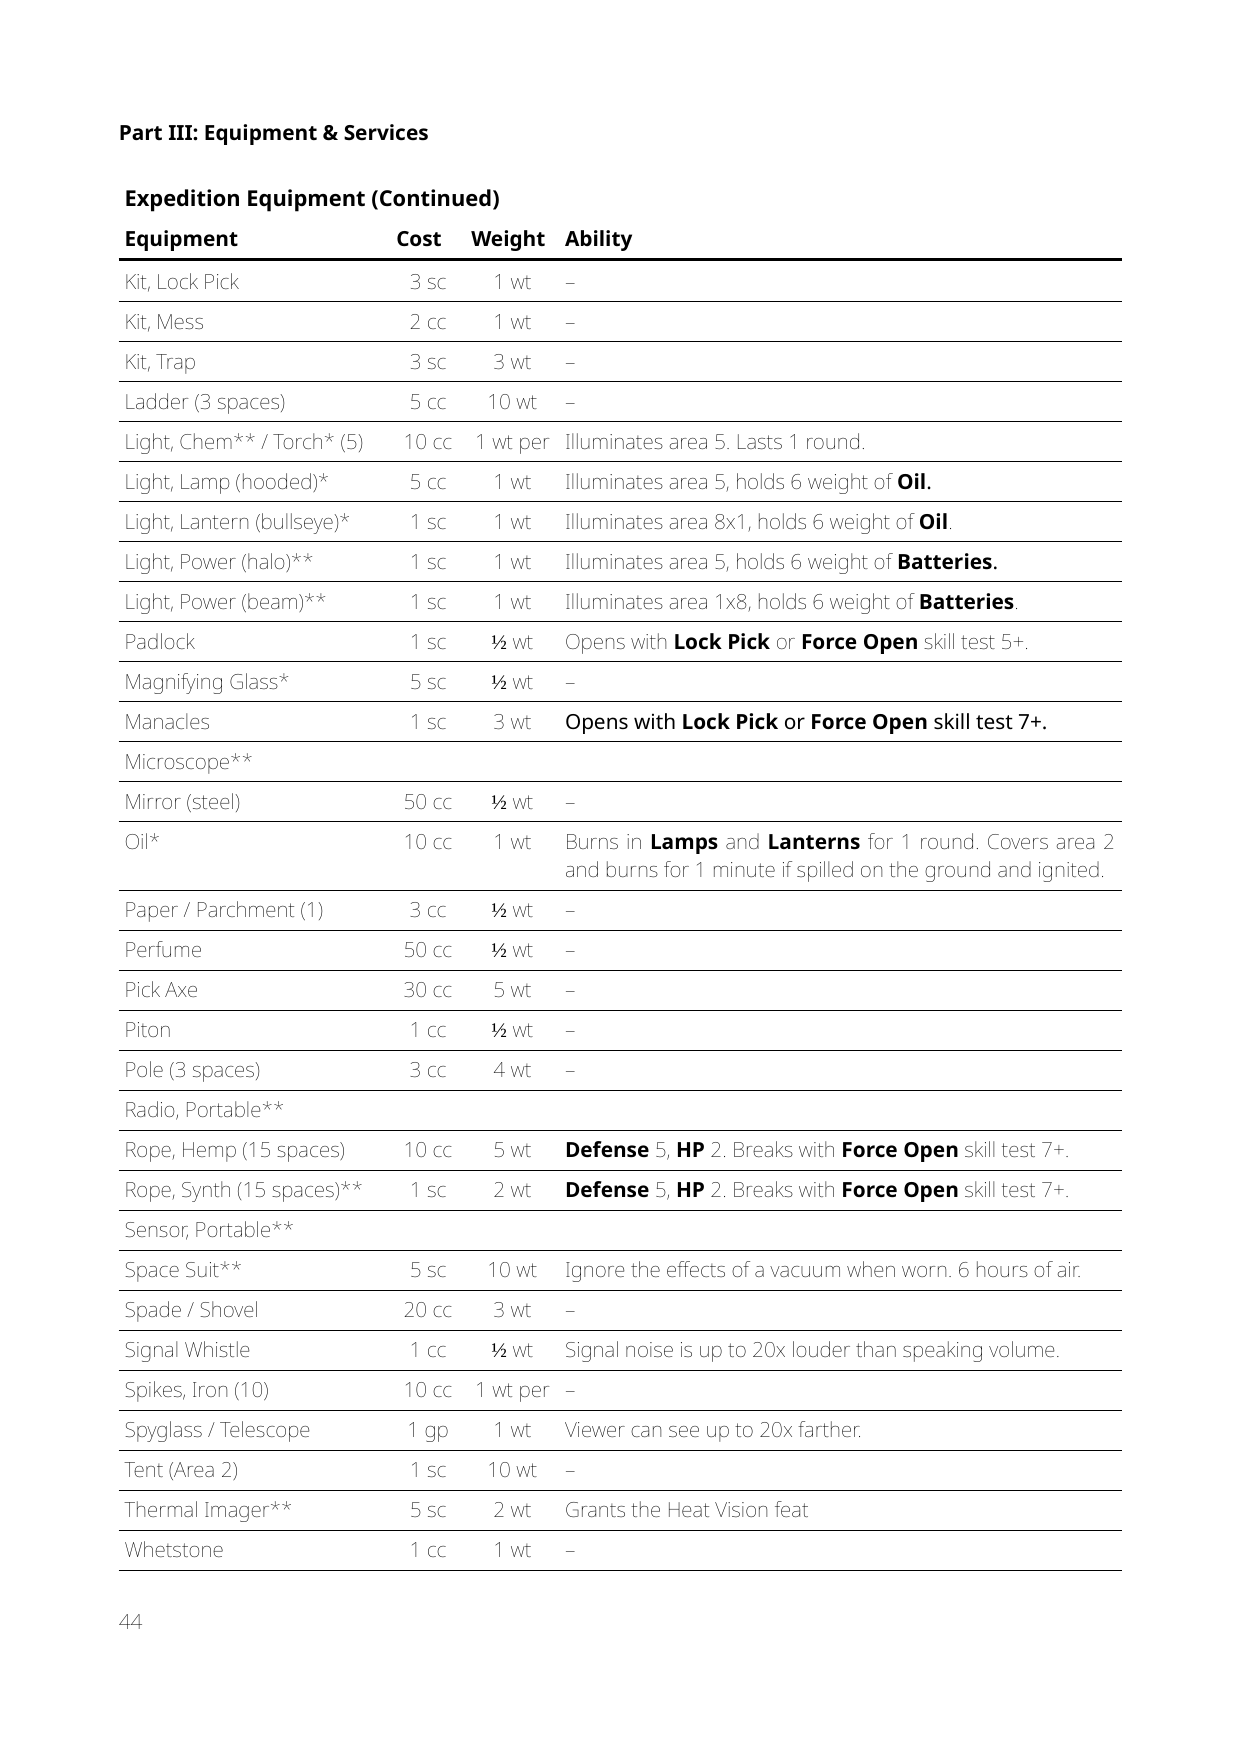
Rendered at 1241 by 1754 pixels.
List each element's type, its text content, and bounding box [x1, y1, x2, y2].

table_cell 3 sc [390, 342, 465, 381]
table_cell Kit, Trap [119, 342, 390, 381]
table_cell 1 wt [465, 822, 559, 889]
table_cell 5 cc [390, 462, 465, 501]
table_cell Rope, Synth (15 spaces)** [119, 1171, 390, 1209]
table_cell 2 cc [390, 302, 465, 341]
table_cell 2 wt [465, 1491, 559, 1529]
table_cell Illuminates area 1x8, holds 6 weight of Batteries. [559, 582, 1122, 621]
table_cell 1 wt [465, 502, 559, 541]
table_cell – [559, 931, 1122, 969]
table_cell Ladder (3 spaces) [119, 382, 390, 421]
table_cell Viewer can see up to 20x farther. [559, 1411, 1122, 1449]
table_cell – [559, 261, 1122, 301]
table_cell 1 wt [465, 582, 559, 621]
table_cell Cost [390, 218, 465, 258]
table_cell 1 sc [390, 702, 465, 741]
table_cell ½ wt [465, 891, 559, 929]
table_cell Rope, Hemp (15 spaces) [119, 1131, 390, 1169]
table_cell 10 wt [465, 1251, 559, 1289]
table_cell – [559, 1291, 1122, 1329]
table_cell Weight [465, 218, 559, 258]
table_cell Signal Whistle [119, 1331, 390, 1369]
table_cell Defense 5, HP 2. Breaks with Force Open skill test 7+. [559, 1171, 1122, 1209]
table_cell Illuminates area 8x1, holds 6 weight of Oil. [559, 502, 1122, 541]
table_cell Equipment [119, 218, 390, 258]
table_cell Microscope** [119, 742, 390, 781]
table_cell 1 cc [390, 1531, 465, 1569]
table_cell 20 cc [390, 1291, 465, 1329]
table_cell Burns in Lamps and Lanterns for 1 round. Covers area 2 and burns for 1 minute if spilled on the ground and ignited. [559, 822, 1122, 889]
table_cell Kit, Mess [119, 302, 390, 341]
table_cell Light, Lamp (hooded)* [119, 462, 390, 501]
table_cell 3 wt [465, 342, 559, 381]
table_cell Magnifying Glass* [119, 662, 390, 701]
table_cell Pole (3 spaces) [119, 1051, 390, 1089]
table_cell 1 wt per [465, 1371, 559, 1409]
table_cell – [559, 1451, 1122, 1489]
table_cell 5 sc [390, 662, 465, 701]
table_cell 50 cc [390, 931, 465, 969]
table_cell [390, 1091, 465, 1129]
table_cell – [559, 382, 1122, 421]
table_cell 1 wt [465, 542, 559, 581]
table_cell 1 sc [390, 622, 465, 661]
table_cell Illuminates area 5, holds 6 weight of Batteries. [559, 542, 1122, 581]
table_cell Opens with Lock Pick or Force Open skill test 5+. [559, 622, 1122, 661]
table_cell Manacles [119, 702, 390, 741]
table_cell Mirror (steel) [119, 782, 390, 821]
table_header Expedition Equipment (Continued) [119, 177, 1122, 218]
table_cell Sensor, Portable** [119, 1211, 390, 1249]
table_cell [465, 1091, 559, 1129]
table_cell [559, 1211, 1122, 1249]
table_cell 2 wt [465, 1171, 559, 1209]
table_cell Oil* [119, 822, 390, 889]
table_cell – [559, 1051, 1122, 1089]
table_cell 3 cc [390, 891, 465, 929]
table_cell ½ wt [465, 1011, 559, 1049]
table_cell Ignore the effects of a vacuum when worn. 6 hours of air. [559, 1251, 1122, 1289]
table_cell ½ wt [465, 1331, 559, 1369]
table_cell [390, 1211, 465, 1249]
table_cell 30 cc [390, 971, 465, 1009]
table_cell 3 wt [465, 1291, 559, 1329]
table_cell [465, 742, 559, 781]
table_cell 10 wt [465, 1451, 559, 1489]
table_cell 1 cc [390, 1331, 465, 1369]
table_cell 10 cc [390, 822, 465, 889]
table_cell – [559, 1531, 1122, 1569]
table_cell 3 wt [465, 702, 559, 741]
table_cell Illuminates area 5. Lasts 1 round. [559, 422, 1122, 461]
table_cell Illuminates area 5, holds 6 weight of Oil. [559, 462, 1122, 501]
table_cell – [559, 971, 1122, 1009]
table_cell – [559, 302, 1122, 341]
table_cell 50 cc [390, 782, 465, 821]
table_cell Space Suit** [119, 1251, 390, 1289]
table_cell Thermal Imager** [119, 1491, 390, 1529]
table_cell 3 sc [390, 261, 465, 301]
table_cell [390, 742, 465, 781]
table_cell Radio, Portable** [119, 1091, 390, 1129]
table_cell ½ wt [465, 931, 559, 969]
table_cell Paper / Parchment (1) [119, 891, 390, 929]
table_cell Ability [559, 218, 1122, 258]
table_cell 5 wt [465, 971, 559, 1009]
table_cell 5 cc [390, 382, 465, 421]
table_cell 3 cc [390, 1051, 465, 1089]
table_cell – [559, 662, 1122, 701]
table_cell [465, 1211, 559, 1249]
table_cell Signal noise is up to 20x louder than speaking volume. [559, 1331, 1122, 1369]
table_cell – [559, 782, 1122, 821]
table_cell – [559, 342, 1122, 381]
table_cell Light, Power (halo)** [119, 542, 390, 581]
table_cell Light, Lantern (bullseye)* [119, 502, 390, 541]
table_cell 10 cc [390, 1131, 465, 1169]
table_cell Light, Chem** / Torch* (5) [119, 422, 390, 461]
table_cell Padlock [119, 622, 390, 661]
table_cell Spyglass / Telescope [119, 1411, 390, 1449]
table_cell – [559, 1011, 1122, 1049]
table_cell Light, Power (beam)** [119, 582, 390, 621]
table_cell Defense 5, HP 2. Breaks with Force Open skill test 7+. [559, 1131, 1122, 1169]
table_cell 4 wt [465, 1051, 559, 1089]
table_cell ½ wt [465, 622, 559, 661]
table_cell 1 wt [465, 302, 559, 341]
table_cell Pick Axe [119, 971, 390, 1009]
table_cell 5 sc [390, 1251, 465, 1289]
table_cell [559, 1091, 1122, 1129]
table_cell – [559, 1371, 1122, 1409]
table_cell 1 sc [390, 542, 465, 581]
table_cell 1 gp [390, 1411, 465, 1449]
table_cell 1 wt [465, 462, 559, 501]
table_cell 1 sc [390, 502, 465, 541]
table_cell 10 wt [465, 382, 559, 421]
table_cell 5 wt [465, 1131, 559, 1169]
table_cell Whetstone [119, 1531, 390, 1569]
table_cell 10 cc [390, 422, 465, 461]
table_cell Spade / Shovel [119, 1291, 390, 1329]
table_cell Tent (Area 2) [119, 1451, 390, 1489]
table_cell 1 wt [465, 1531, 559, 1569]
table_cell Opens with Lock Pick or Force Open skill test 7+. [559, 702, 1122, 741]
table_cell 10 cc [390, 1371, 465, 1409]
table_cell Spikes, Iron (10) [119, 1371, 390, 1409]
table_cell 5 sc [390, 1491, 465, 1529]
table_cell 1 sc [390, 582, 465, 621]
table_cell ½ wt [465, 782, 559, 821]
table_cell 1 sc [390, 1451, 465, 1489]
table_cell 1 cc [390, 1011, 465, 1049]
table_cell 1 wt [465, 261, 559, 301]
table_cell Kit, Lock Pick [119, 261, 390, 301]
table_cell [559, 742, 1122, 781]
table_cell Piton [119, 1011, 390, 1049]
table_cell ½ wt [465, 662, 559, 701]
table_cell Perfume [119, 931, 390, 969]
table_cell – [559, 891, 1122, 929]
table_cell 1 wt per [465, 422, 559, 461]
table_cell 1 wt [465, 1411, 559, 1449]
table_cell Grants the Heat Vision feat [559, 1491, 1122, 1529]
table_cell 1 sc [390, 1171, 465, 1209]
